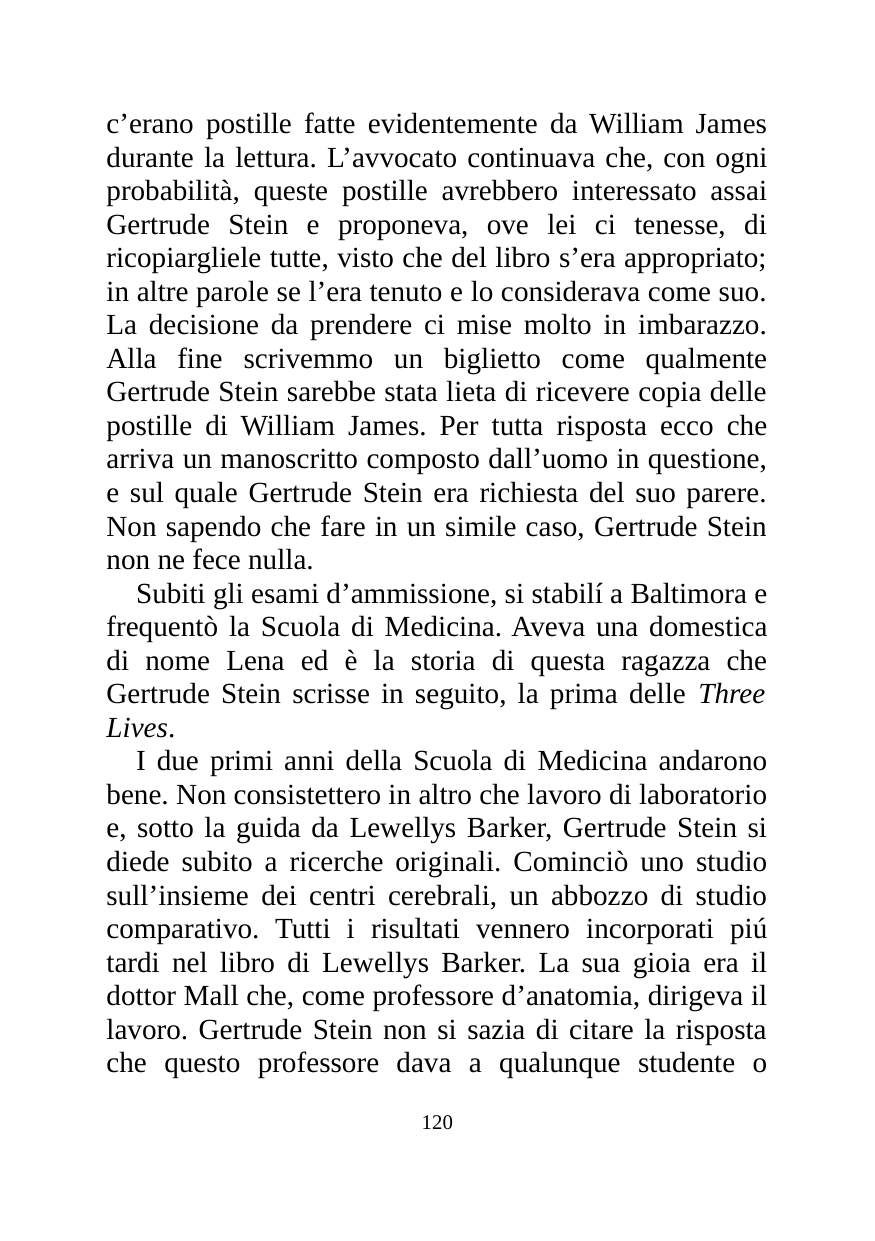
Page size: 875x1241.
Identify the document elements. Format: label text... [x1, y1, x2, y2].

text Subiti gli esami d’ammissione, si stabilí a Baltimora e frequentò la Scuola di Medicina. Aveva una domestica di nome Lena ed è la storia di questa ragazza che Gertrude Stein scrisse in seguito, la prima delle Three Lives. [106, 576, 768, 743]
text c’erano postille fatte evidentemente da William James durante la lettura. L’avvocato continuava che, con ogni probabilità, queste postille avrebbero interessato assai Gertrude Stein e proponeva, ove lei ci tenesse, di ricopiargliele tutte, visto che del libro s’era appropriato; in altre parole se l’era tenuto e lo considerava come suo. La decisione da prendere ci mise molto in imbarazzo. Alla fine scrivemmo un biglietto come qualmente Gertrude Stein sarebbe stata lieta di ricevere copia delle postille di William James. Per tutta risposta ecco che arriva un manoscritto composto dall’uomo in questione, e sul quale Gertrude Stein era richiesta del suo parere. Non sapendo che fare in un simile caso, Gertrude Stein non ne fece nulla. [106, 106, 768, 576]
text I due primi anni della Scuola di Medicina andarono bene. Non consistettero in altro che lavoro di laboratorio e, sotto la guida da Lewellys Barker, Gertrude Stein si diede subito a ricerche originali. Cominciò uno studio sull’insieme dei centri cerebrali, un abbozzo di studio comparativo. Tutti i risultati vennero incorporati piú tardi nel libro di Lewellys Barker. La sua gioia era il dottor Mall che, come professore d’anatomia, dirigeva il lavoro. Gertrude Stein non si sazia di citare la risposta che questo professore dava a qualunque studente o [106, 743, 768, 1079]
